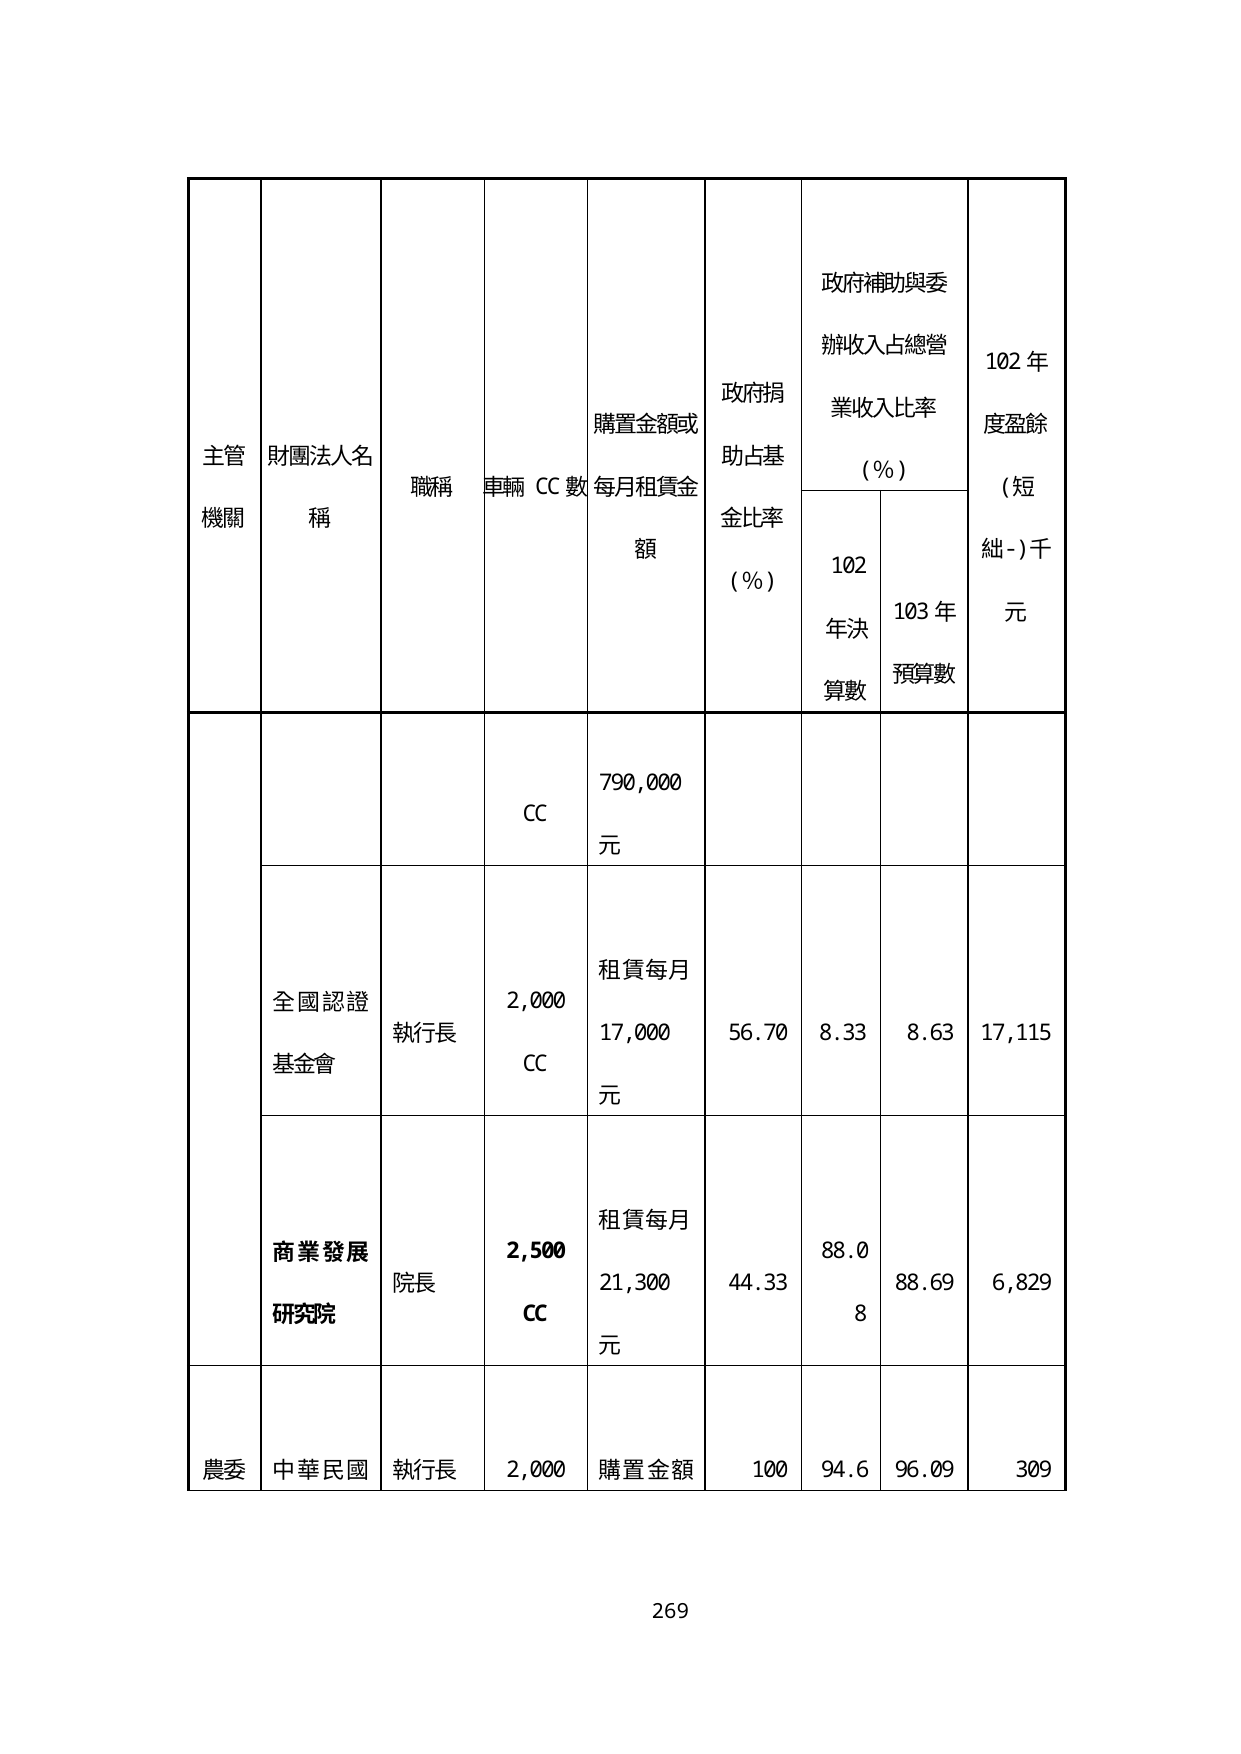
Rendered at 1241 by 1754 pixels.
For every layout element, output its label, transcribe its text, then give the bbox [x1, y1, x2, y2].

table_cell 88.08 [802, 1116, 880, 1365]
table_cell [969, 714, 1064, 865]
table_cell 94.6 [802, 1366, 880, 1490]
table_cell 96.09 [881, 1366, 967, 1490]
table_cell 88.69 [881, 1116, 967, 1365]
table_header 車輛 CC數 [485, 180, 587, 711]
table_cell 103年預算數 [881, 491, 967, 711]
table_cell 執行長 [382, 1366, 484, 1490]
table_cell 100 [706, 1366, 801, 1490]
table_cell [262, 714, 380, 865]
table_cell 17,115 [969, 866, 1064, 1115]
table_cell 購置金額 [588, 1366, 704, 1490]
table_cell CC [485, 714, 587, 865]
table_cell 租賃每月17,000元 [588, 866, 704, 1115]
table_header 政府捐助占基金比率(％) [706, 180, 801, 711]
table_cell 租賃每月21,300元 [588, 1116, 704, 1365]
table_header 財團法人名稱 [262, 180, 380, 711]
table_cell 56.70 [706, 866, 801, 1115]
table_cell 2,000 CC [485, 866, 587, 1115]
table_header 主管機關 [190, 180, 260, 711]
table_cell [881, 714, 967, 865]
table_cell 院長 [382, 1116, 484, 1365]
table_cell 6,829 [969, 1116, 1064, 1365]
table_cell [382, 714, 484, 865]
table_cell 商業發展研究院 [262, 1116, 380, 1365]
table_cell 中華民國 [262, 1366, 380, 1490]
table_header 政府補助與委辦收入占總營業收入比率(％) [802, 180, 967, 490]
table_cell 全國認證基金會 [262, 866, 380, 1115]
table_header 職稱 [382, 180, 484, 711]
table_cell 2,500 CC [485, 1116, 587, 1365]
table_cell 44.33 [706, 1116, 801, 1365]
table_header 購置金額或每月租賃金額 [588, 180, 704, 711]
table_cell 309 [969, 1366, 1064, 1490]
table_cell [802, 714, 880, 865]
table_header 102年度盈餘(短絀-)千元 [969, 180, 1064, 711]
table_cell 執行長 [382, 866, 484, 1115]
table_cell 2,000 [485, 1366, 587, 1490]
table_cell 790,000元 [588, 714, 704, 865]
table_cell 農委 [190, 1366, 260, 1490]
table_cell [190, 714, 260, 1365]
table_cell 102年決算數 [802, 491, 880, 711]
table_cell 8.33 [802, 866, 880, 1115]
table_cell 8.63 [881, 866, 967, 1115]
table_cell [706, 714, 801, 865]
